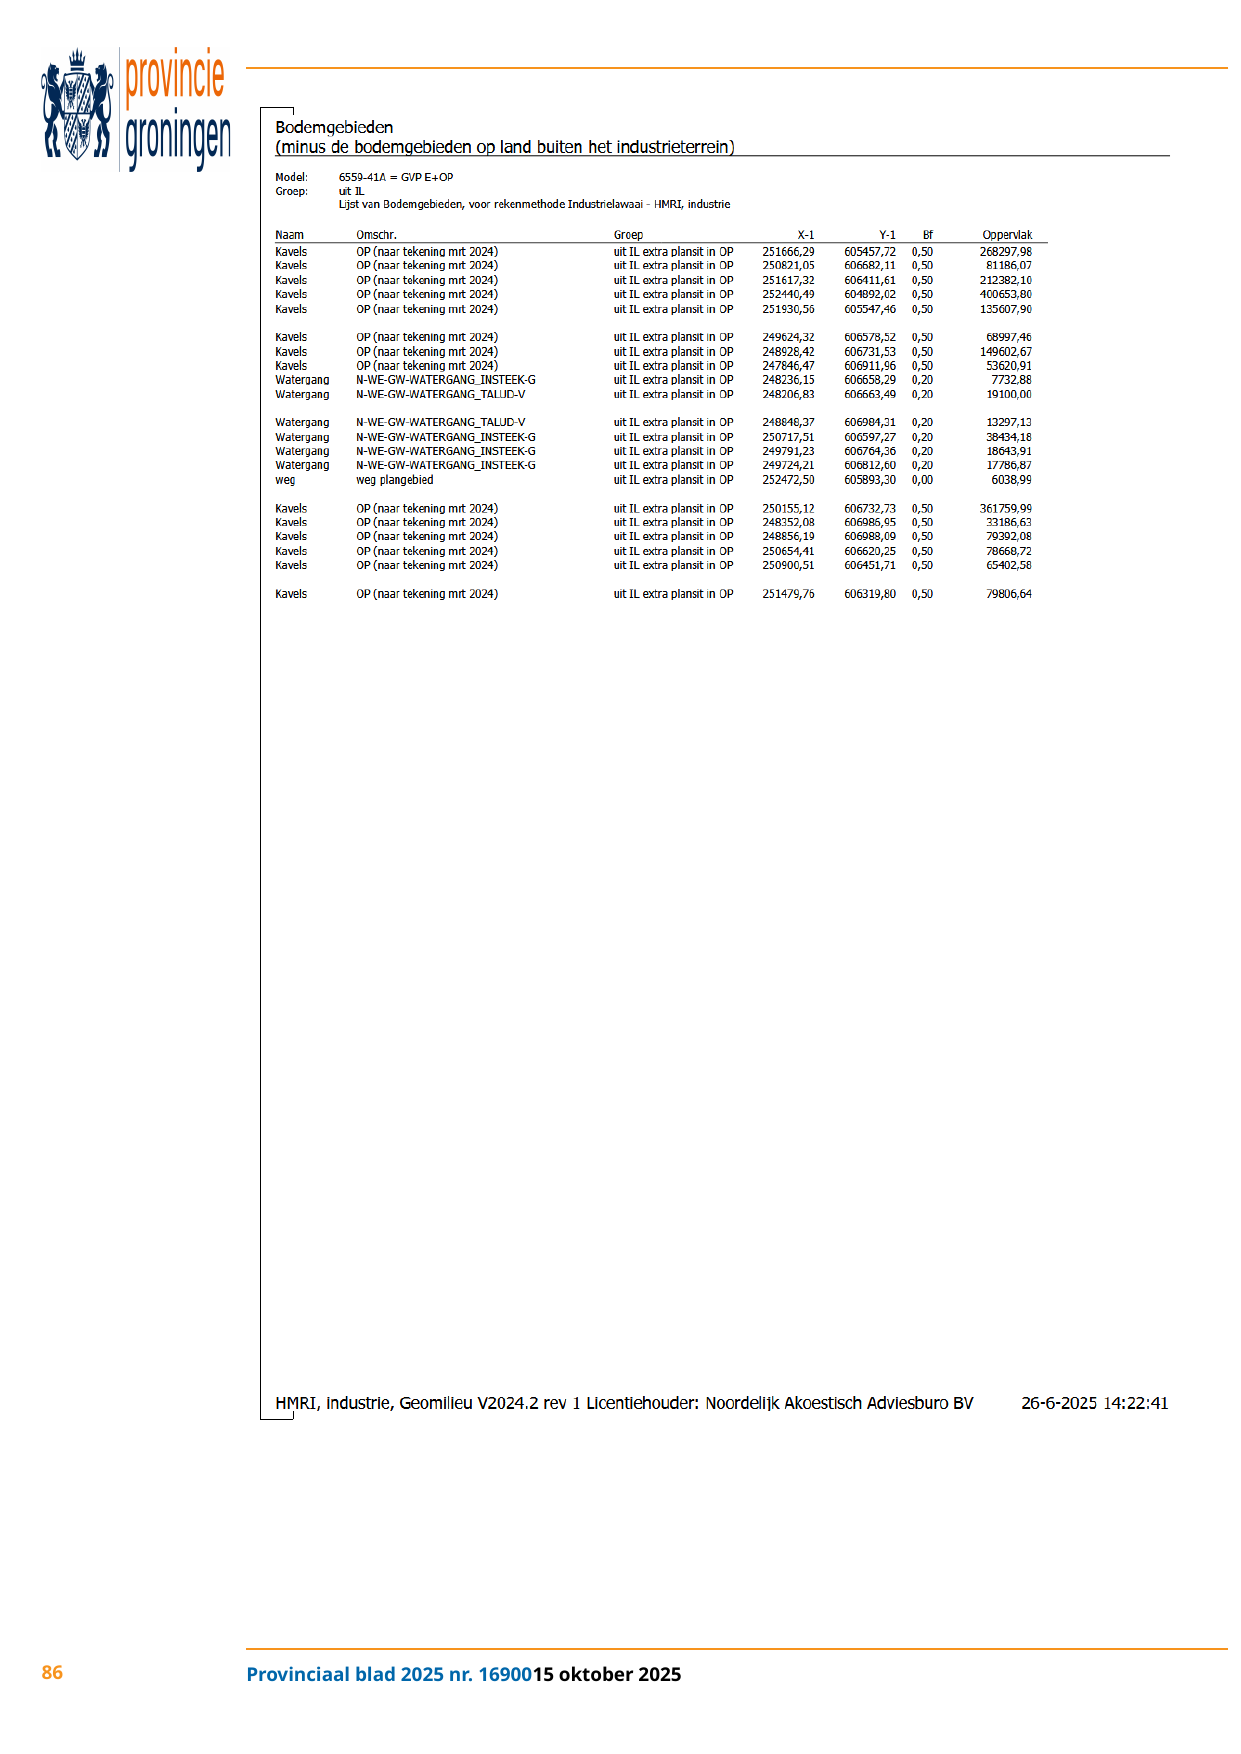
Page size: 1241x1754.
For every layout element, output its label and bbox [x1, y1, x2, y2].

picture [268, 115, 1173, 1411]
picture [41, 47, 231, 172]
